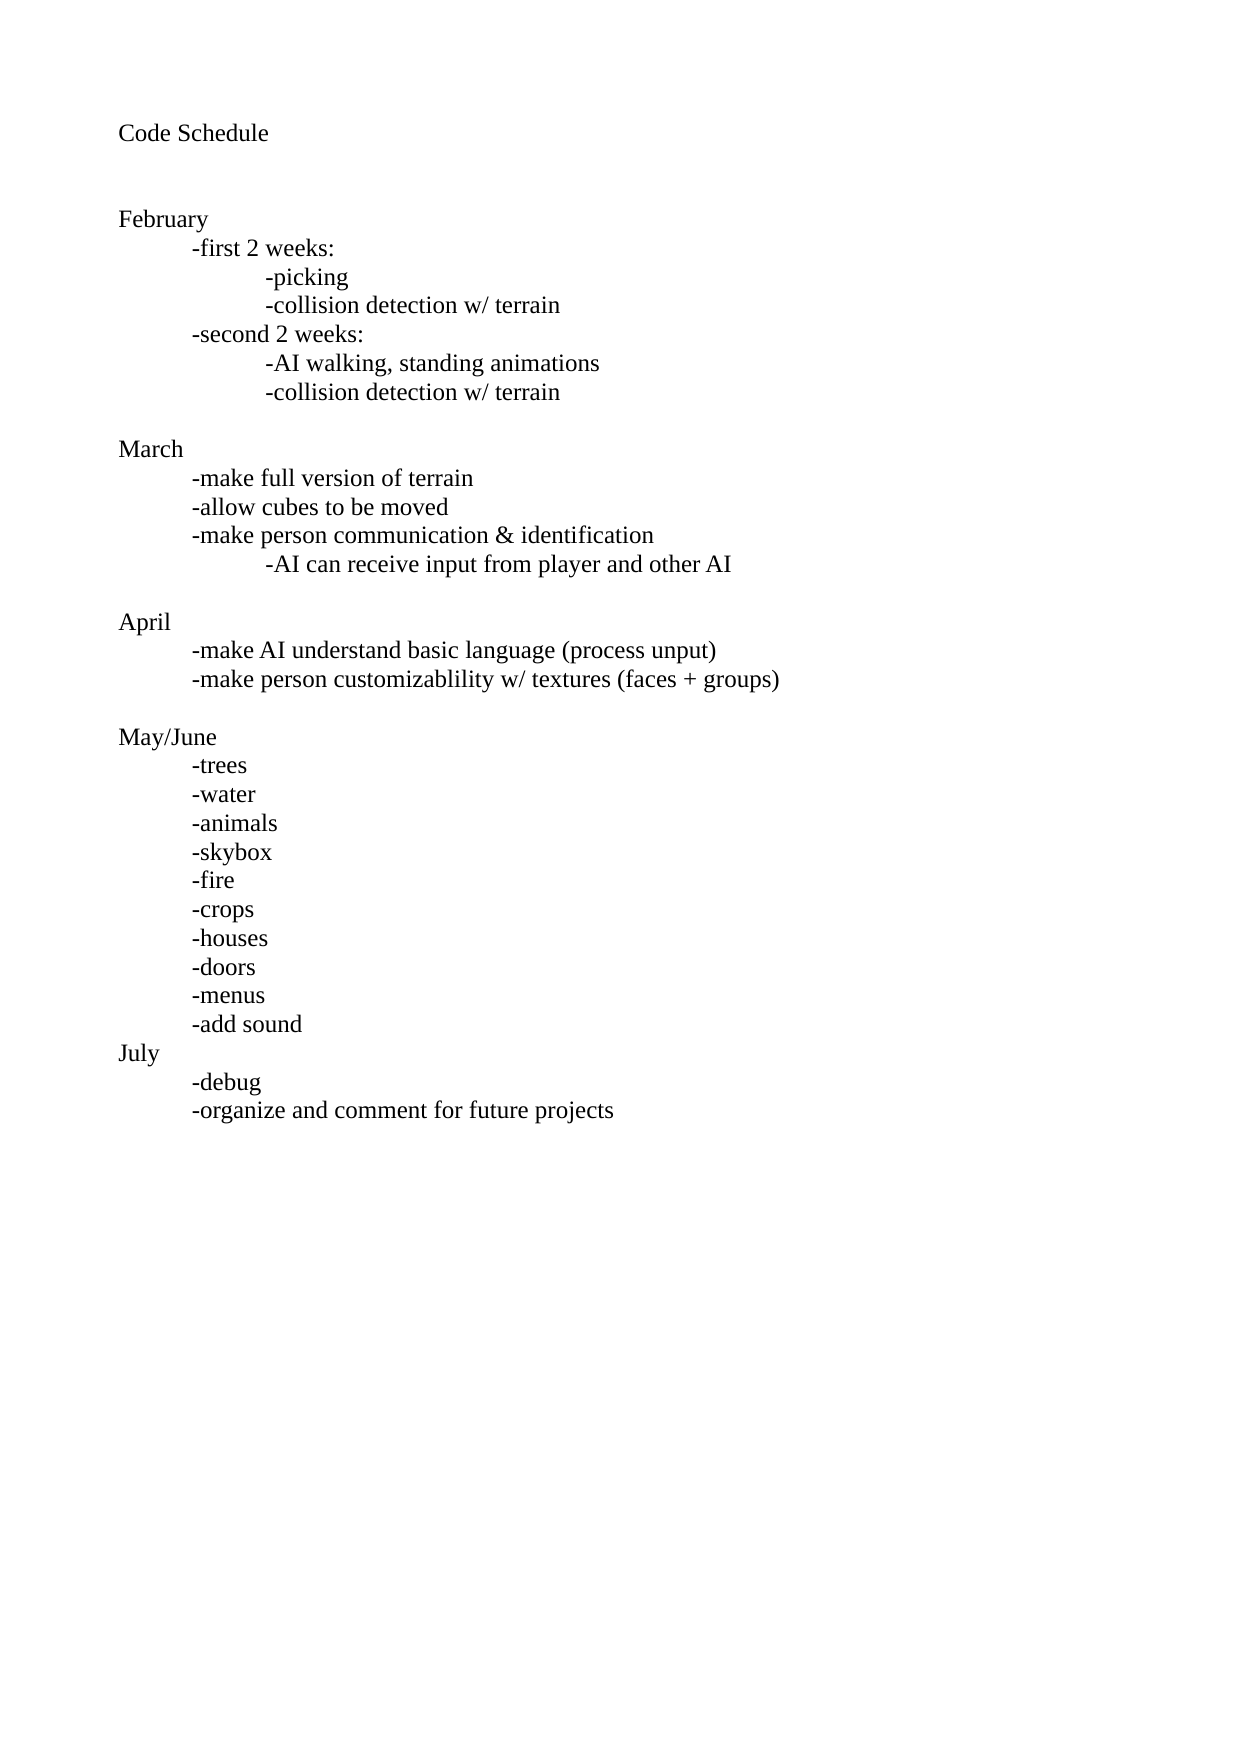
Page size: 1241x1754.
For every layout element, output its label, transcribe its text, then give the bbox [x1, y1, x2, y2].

text February [118, 204, 1122, 233]
text -skybox [118, 837, 1122, 866]
text -AI can receive input from player and other AI [118, 549, 1122, 578]
text -water [118, 779, 1122, 808]
text -picking [118, 262, 1122, 291]
text -second 2 weeks: [118, 319, 1122, 348]
text March [118, 434, 1122, 463]
text -make person communication & identification [118, 521, 1122, 549]
text -menus [118, 981, 1122, 1009]
text -make AI understand basic language (process unput) [118, 636, 1122, 664]
text -doors [118, 952, 1122, 981]
text -allow cubes to be moved [118, 492, 1122, 521]
text -make person customizablility w/ textures (faces + groups) [118, 664, 1122, 693]
text -collision detection w/ terrain [118, 291, 1122, 319]
text May/June [118, 722, 1122, 751]
text Code Schedule [118, 118, 1122, 147]
text -debug [118, 1067, 1122, 1096]
text -fire [118, 866, 1122, 894]
text -collision detection w/ terrain [118, 377, 1122, 406]
text -first 2 weeks: [118, 233, 1122, 262]
text July [118, 1038, 1122, 1067]
text -houses [118, 923, 1122, 952]
text -trees [118, 751, 1122, 779]
text -make full version of terrain [118, 463, 1122, 492]
text April [118, 607, 1122, 636]
text -add sound [118, 1009, 1122, 1038]
text -organize and comment for future projects [118, 1096, 1122, 1124]
text -AI walking, standing animations [118, 348, 1122, 377]
text -crops [118, 894, 1122, 923]
text -animals [118, 808, 1122, 837]
